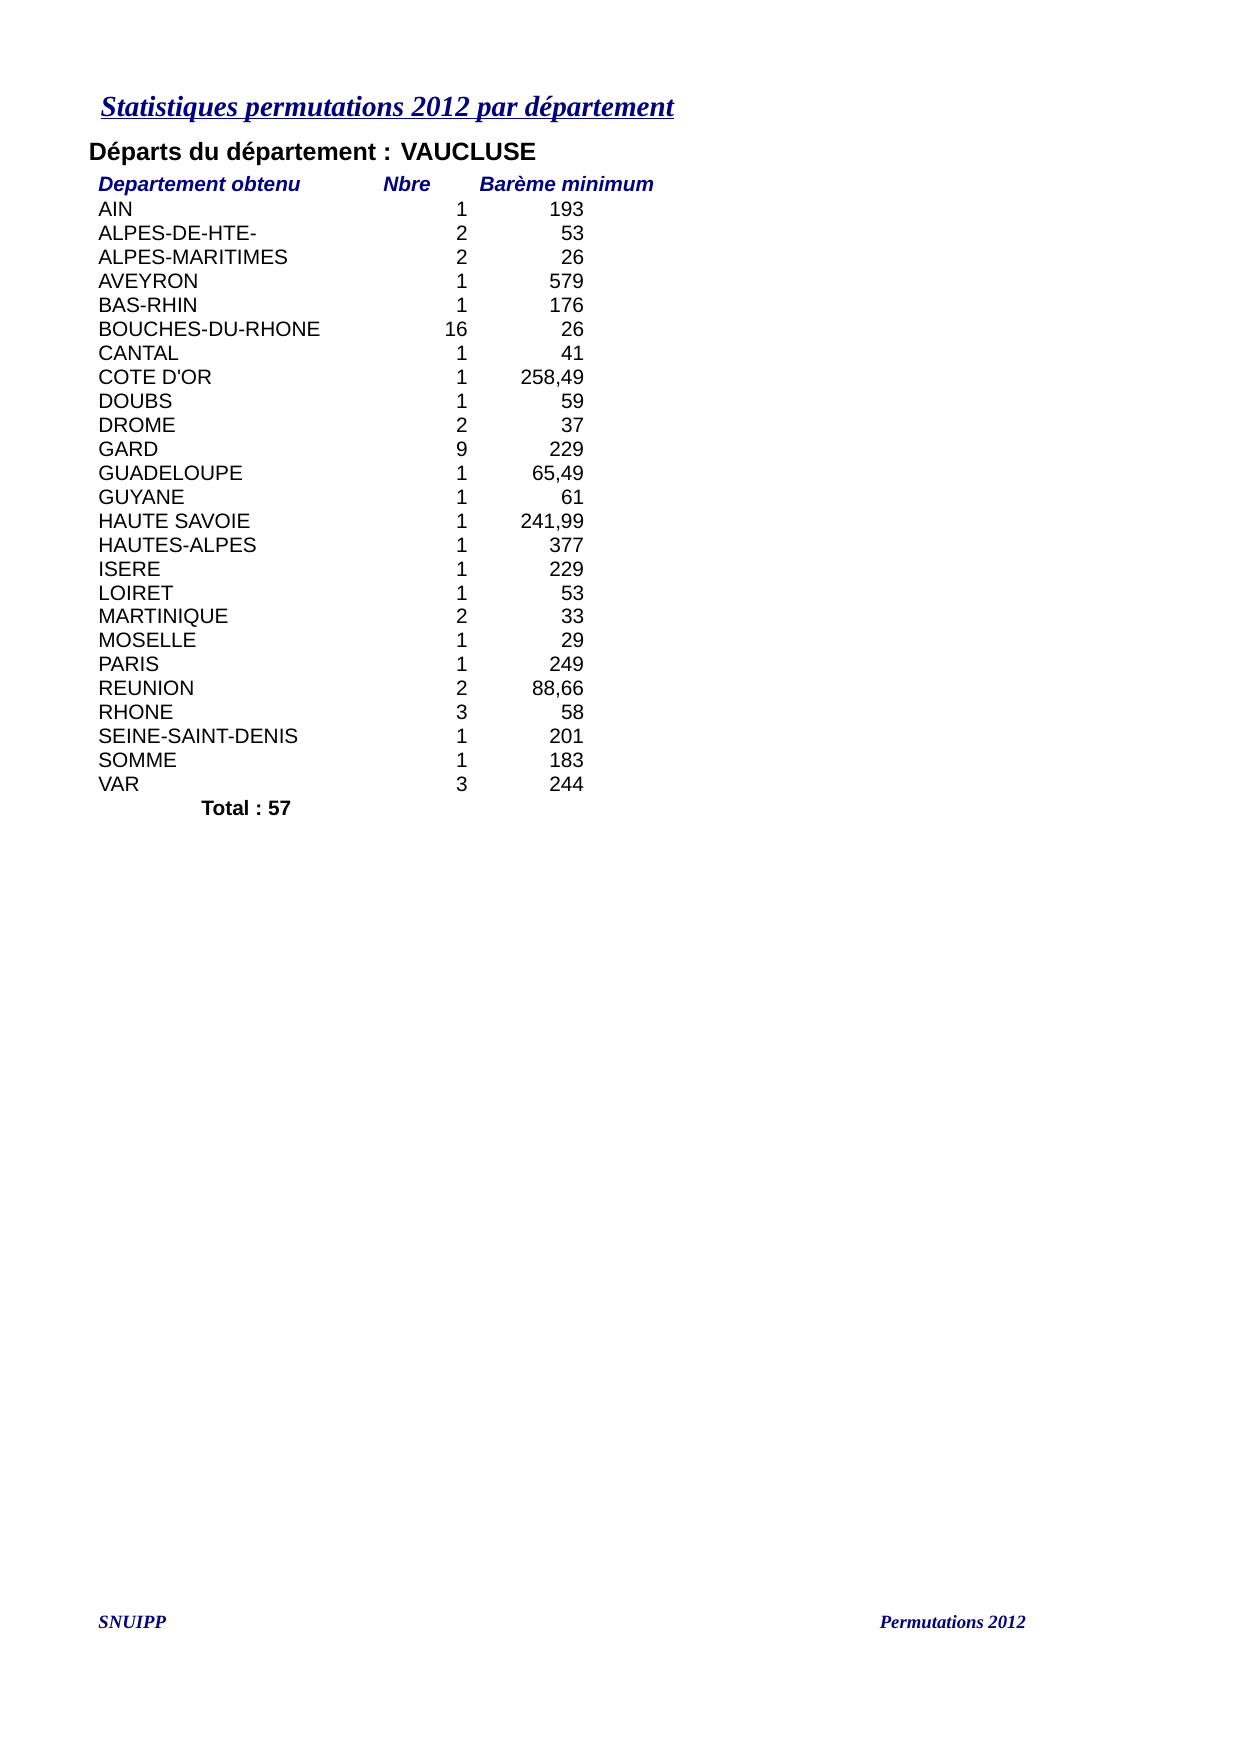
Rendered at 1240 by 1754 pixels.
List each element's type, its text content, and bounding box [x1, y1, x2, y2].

text AIN 1 193 [89, 197, 1151, 221]
text HAUTE SAVOIE 1 241,99 [89, 508, 1151, 532]
text GUADELOUPE 1 65,49 [89, 461, 1151, 484]
text CANTAL 1 41 [89, 341, 1151, 365]
text RHONE 3 58 [89, 700, 1151, 724]
text SNUIPP Permutations 2012 [89, 1611, 1151, 1633]
text PARIS 1 249 [89, 652, 1151, 676]
text SOMME 1 183 [89, 748, 1151, 772]
text MOSELLE 1 29 [89, 628, 1151, 652]
text ALPES-DE-HTE- 2 53 [89, 221, 1151, 245]
text GUYANE 1 61 [89, 484, 1151, 508]
text VAR 3 244 [89, 772, 1151, 796]
text AVEYRON 1 579 [89, 269, 1151, 293]
text GARD 9 229 [89, 437, 1151, 461]
text SEINE-SAINT-DENIS 1 201 [89, 724, 1151, 748]
text Statistiques permutations 2012 par département [89, 89, 1151, 122]
text LOIRET 1 53 [89, 580, 1151, 604]
text ALPES-MARITIMES 2 26 [89, 245, 1151, 269]
text Départs du département : VAUCLUSE [89, 137, 1151, 166]
text BOUCHES-DU-RHONE 16 26 [89, 317, 1151, 341]
text DOUBS 1 59 [89, 389, 1151, 413]
text REUNION 2 88,66 [89, 676, 1151, 700]
text BAS-RHIN 1 176 [89, 293, 1151, 317]
text Total : 57 [89, 796, 1151, 820]
text ISERE 1 229 [89, 556, 1151, 580]
text HAUTES-ALPES 1 377 [89, 532, 1151, 556]
text COTE D'OR 1 258,49 [89, 365, 1151, 389]
text MARTINIQUE 2 33 [89, 604, 1151, 628]
text DROME 2 37 [89, 413, 1151, 437]
text Departement obtenu Nbre Barème minimum [89, 172, 1151, 196]
